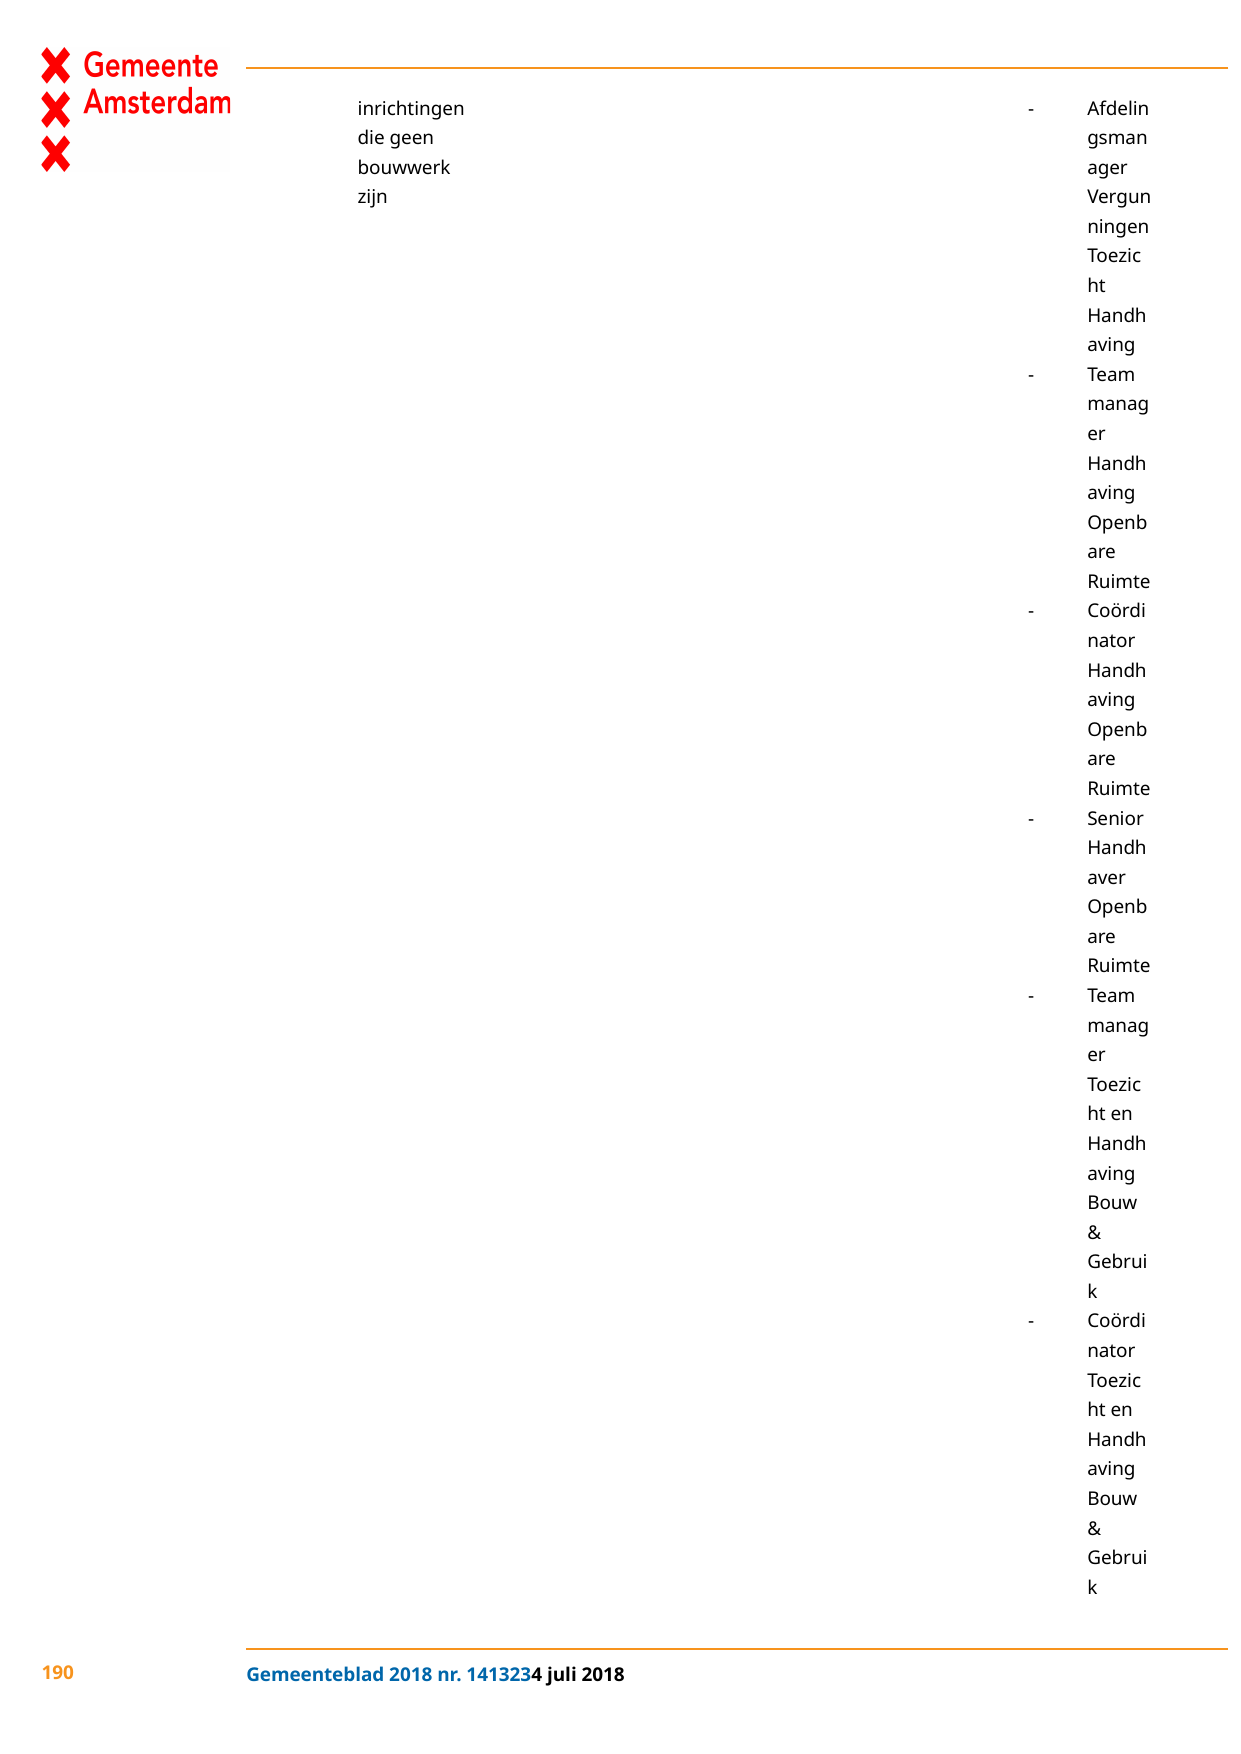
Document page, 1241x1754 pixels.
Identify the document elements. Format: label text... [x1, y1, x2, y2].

table_header [904, 95, 1028, 1600]
table_header [686, 95, 795, 1600]
table_header Afdelingsmanager Vergunningen Toezicht Handhaving Teammanager Handhaving Openbare Ruimte Coördinator Handhaving Openbare Ruimte Senior Handhaver Openbare Ruimte Teammanager Toezicht en Handhaving Bouw & Gebruik Coördinator Toezicht en Handhaving Bouw & Gebruik [1028, 95, 1152, 1600]
table_header [576, 95, 686, 1600]
table_header [248, 95, 357, 1600]
table_header inrichtingen die geen bouwwerk zijn [358, 95, 467, 1600]
picture [41, 47, 231, 172]
table_header [467, 95, 576, 1600]
table_header [795, 95, 904, 1600]
